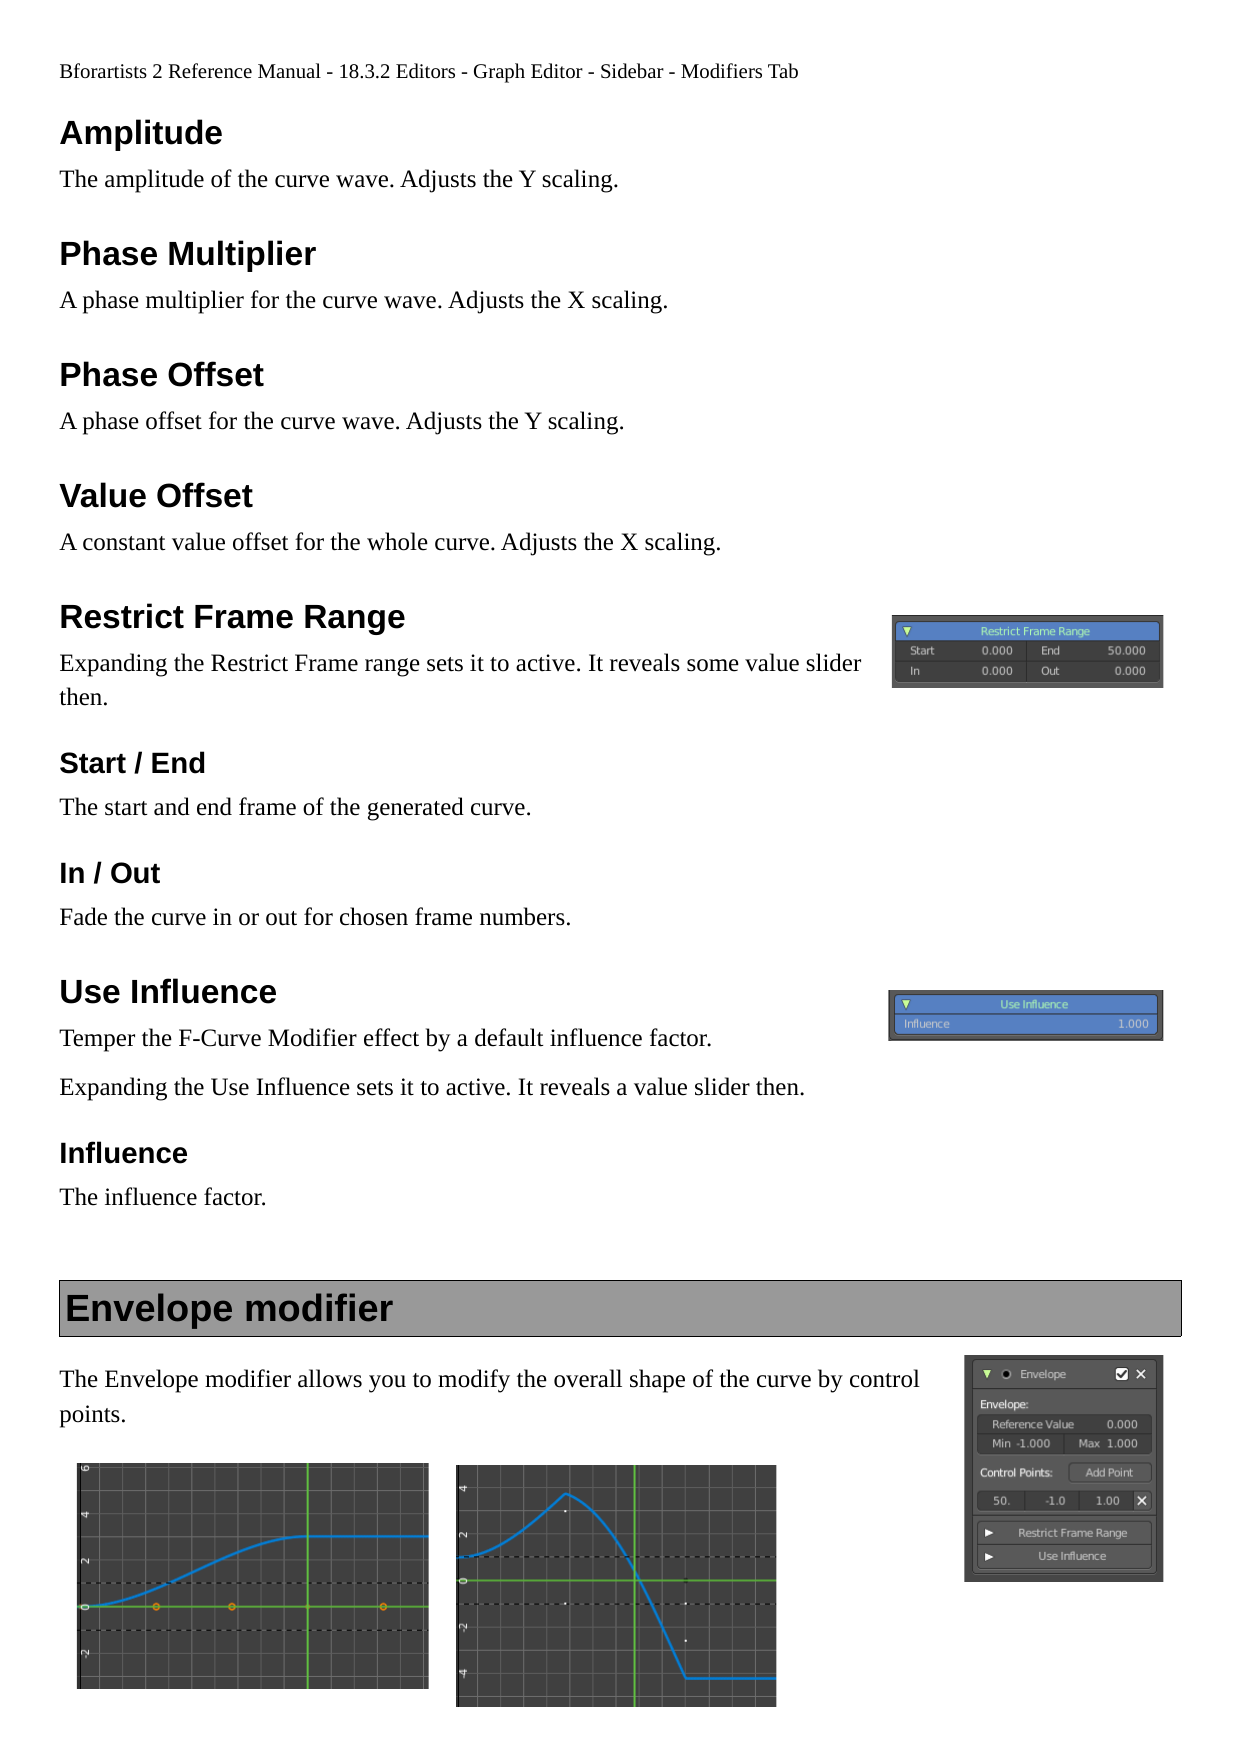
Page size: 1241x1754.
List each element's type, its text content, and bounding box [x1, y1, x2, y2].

subtitle Influence [59, 1136, 1181, 1170]
subtitle Phase Multiplier [59, 234, 1181, 272]
picture [888, 990, 1164, 1041]
text Temper the F-Curve Modifier effect by a default influence factor. [59, 1023, 1181, 1052]
subtitle Use Influence [59, 972, 1181, 1011]
picture [964, 1355, 1164, 1582]
text Fade the curve in or out for chosen frame numbers. [59, 902, 1181, 931]
subtitle Start / End [59, 746, 1181, 780]
table_header Envelope modifier [60, 1281, 1181, 1336]
text The start and end frame of the generated curve. [59, 792, 1181, 821]
text A phase offset for the curve wave. Adjusts the Y scaling. [59, 406, 1181, 434]
text A constant value offset for the whole curve. Adjusts the X scaling. [59, 527, 1181, 556]
text Expanding the Use Influence sets it to active. It reveals a value slider then. [59, 1072, 1181, 1101]
picture [456, 1465, 777, 1707]
text A phase multiplier for the curve wave. Adjusts the X scaling. [59, 285, 1181, 313]
text Expanding the Restrict Frame range sets it to active. It reveals some value slider then. [59, 648, 1181, 711]
subtitle In / Out [59, 856, 1181, 890]
picture [76, 1463, 429, 1689]
text The amplitude of the curve wave. Adjusts the Y scaling. [59, 164, 1181, 192]
text The influence factor. [59, 1182, 1181, 1211]
picture [891, 615, 1164, 688]
subtitle Amplitude [59, 113, 1181, 151]
subtitle Restrict Frame Range [59, 597, 1181, 635]
subtitle Phase Offset [59, 355, 1181, 393]
text The Envelope modifier allows you to modify the overall shape of the curve by control points. [59, 1364, 964, 1428]
subtitle Value Offset [59, 476, 1181, 514]
